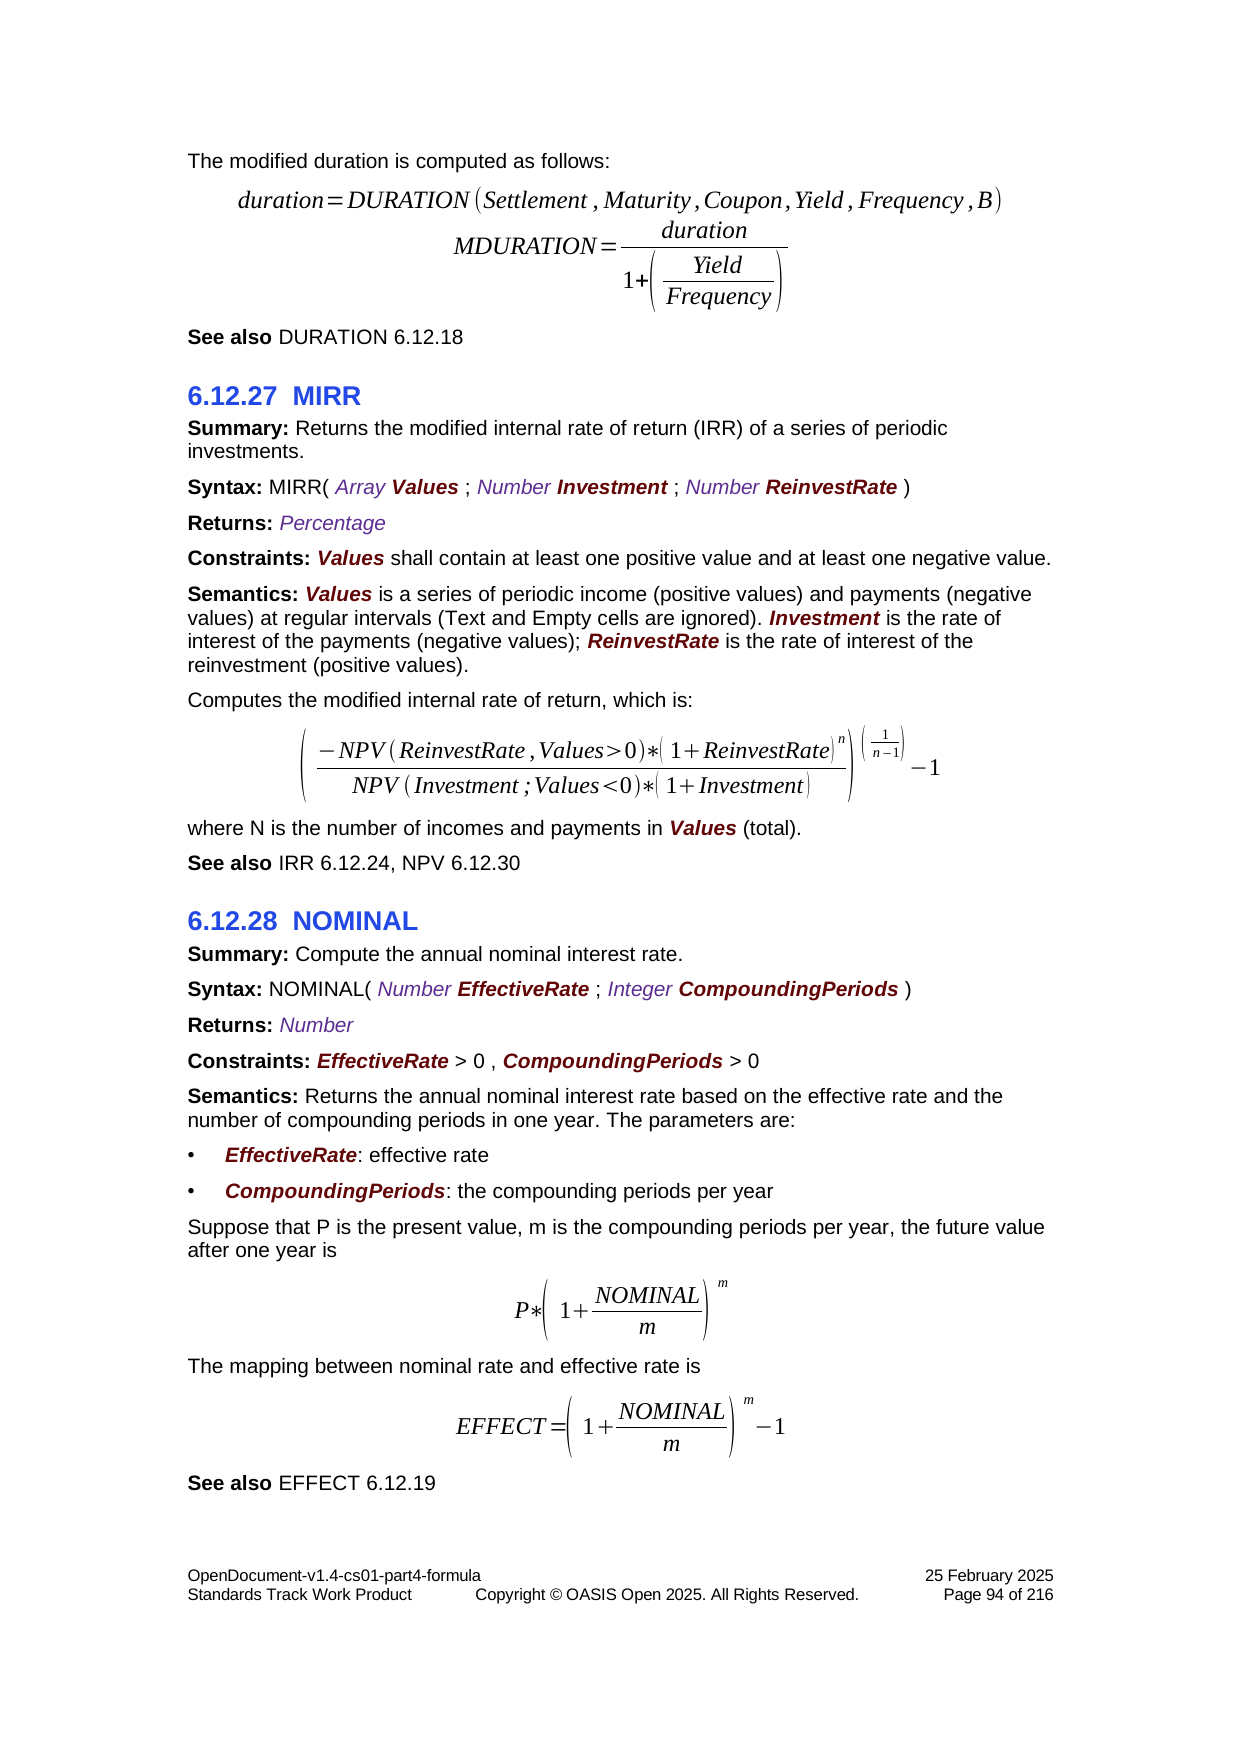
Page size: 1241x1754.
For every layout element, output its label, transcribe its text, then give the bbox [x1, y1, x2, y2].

text Suppose that P is the present value, m is the compounding periods per year, the future value after one year is [187, 1215, 1053, 1262]
text The modified duration is computed as follows: [187, 150, 1053, 173]
text Semantics: Returns the annual nominal interest rate based on the effective rate and the number of compounding periods in one year. The parameters are: [187, 1085, 1053, 1132]
text See also IRR 6.12.24, NPV 6.12.30 [187, 852, 1053, 875]
text The mapping between nominal rate and effective rate is [187, 1355, 1053, 1378]
text Syntax: MIRR( Array Values ; Number Investment ; Number ReinvestRate ) [187, 476, 1053, 499]
list CompoundingPeriods: the compounding periods per year [187, 1179, 1053, 1203]
text See also EFFECT 6.12.19 [187, 1471, 1053, 1495]
text Summary: Compute the annual nominal interest rate. [187, 942, 1053, 966]
text See also DURATION 6.12.18 [187, 326, 1053, 349]
text Constraints: EffectiveRate > 0 , CompoundingPeriods > 0 [187, 1049, 1053, 1073]
subtitle NOMINAL [187, 906, 1053, 936]
text Syntax: NOMINAL( Number EffectiveRate ; Integer CompoundingPeriods ) [187, 978, 1053, 1001]
list EffectiveRate: effective rate [187, 1144, 1053, 1167]
text Computes the modified internal rate of return, which is: [187, 689, 1053, 712]
text Summary: Returns the modified internal rate of return (IRR) of a series of periodic investments. [187, 416, 1053, 463]
subtitle MIRR [187, 380, 1053, 410]
text Returns: Number [187, 1013, 1053, 1037]
text Returns: Percentage [187, 511, 1053, 535]
text where N is the number of incomes and payments in Values (total). [187, 816, 1053, 839]
text Constraints: Values shall contain at least one positive value and at least one negative value. [187, 547, 1053, 570]
text Semantics: Values is a series of periodic income (positive values) and payments (negative values) at regular intervals (Text and Empty cells are ignored). Investment is the rate of interest of the payments (negative values); ReinvestRate is the rate of interest of the reinvestment (positive values). [187, 582, 1053, 677]
